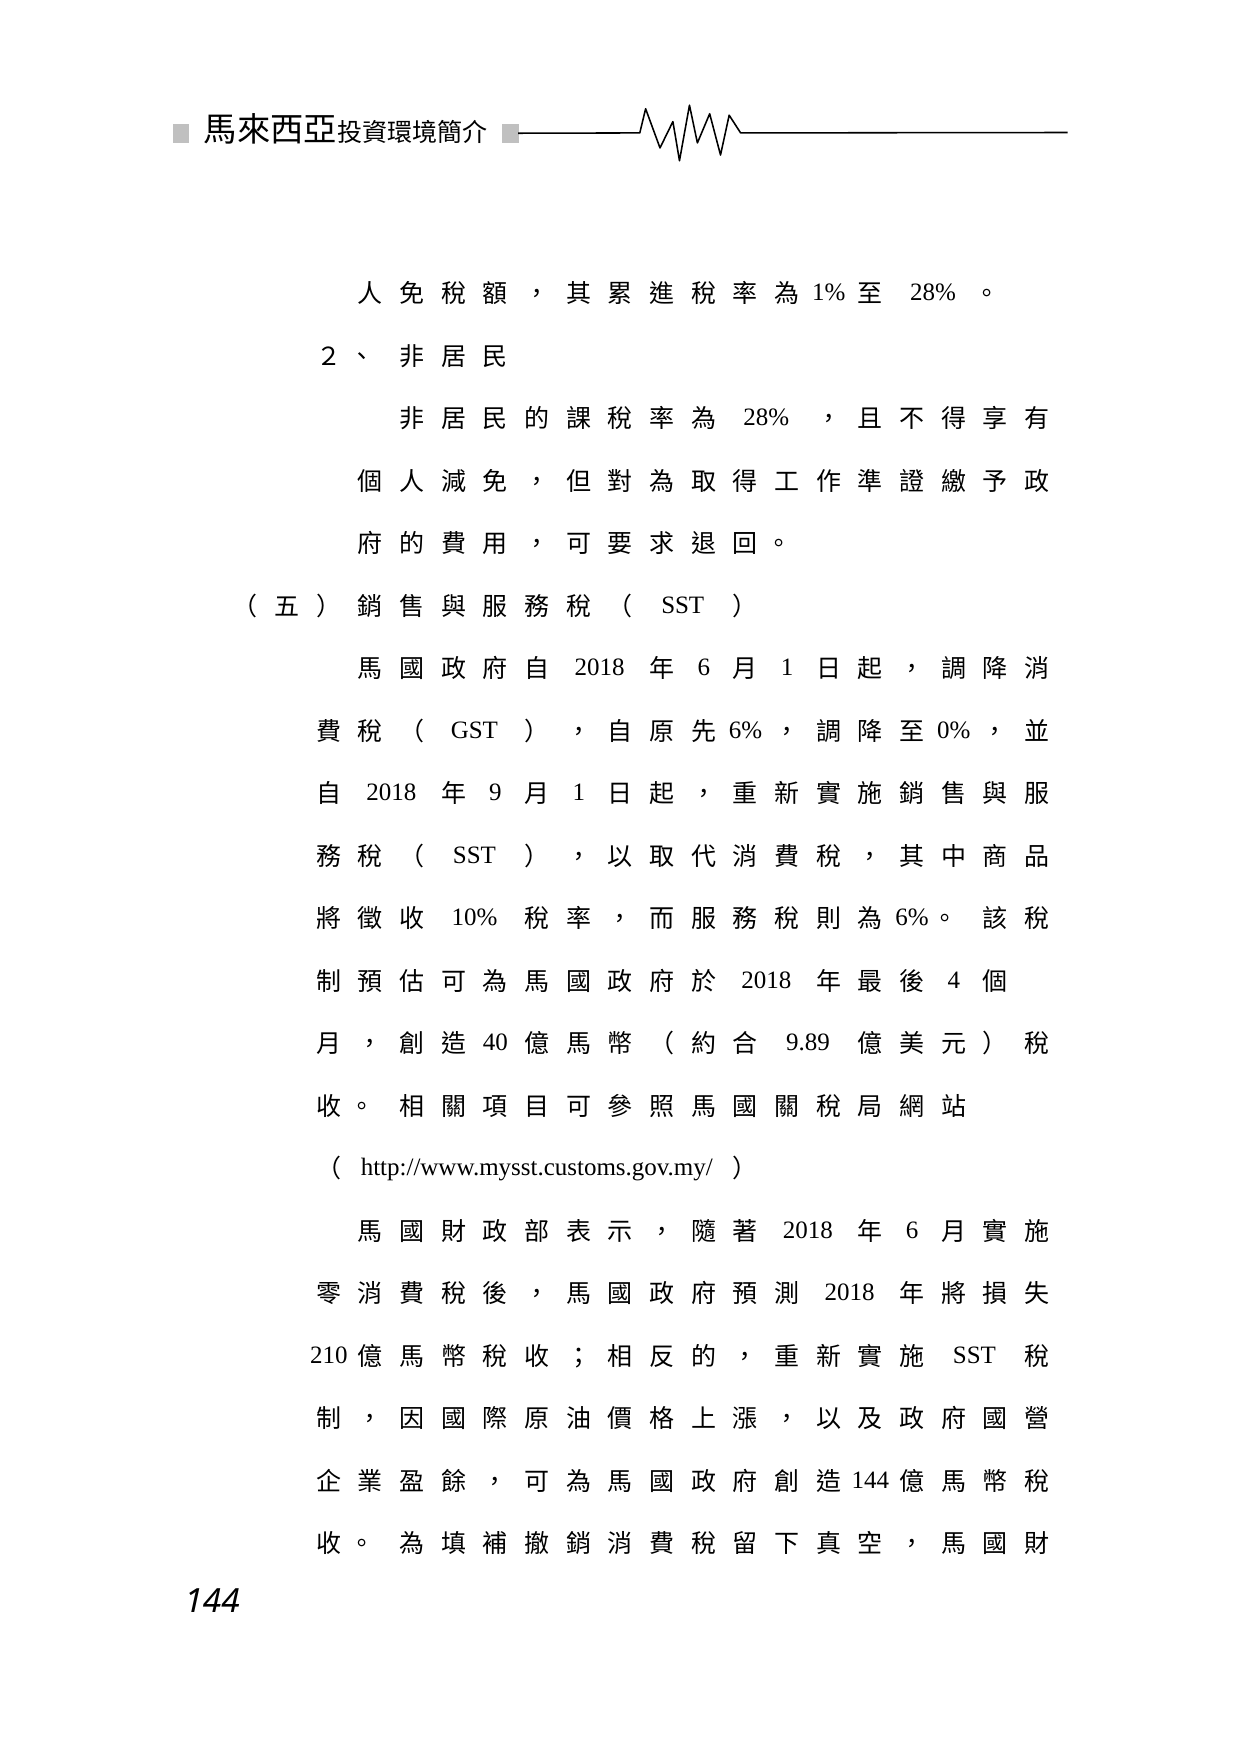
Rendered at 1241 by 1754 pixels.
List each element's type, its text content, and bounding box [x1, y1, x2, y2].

text 馬國政府自2018年6月1日起，調降消費稅（GST），自原先6%，調降至0%，並自2018年9月1日起，重新實施銷售與服務稅（SST），以取代消費稅，其中商品將徵收10%稅率，而服務稅則為6%。該稅制預估可為馬國政府於2018年最後4個月，創造40億馬幣（約合9.89億美元）稅收。相關項目可參照馬國關稅局網站（http://www.mysst.customs.gov.my/） [281, 625, 1058, 1188]
text 非居民的課稅率為28%，且不得享有個人減免，但對為取得工作準證繳予政府的費用，可要求退回。 [330, 375, 1058, 563]
text （五）銷售與服務稅（SST） [207, 563, 1058, 625]
text 馬國財政部表示，隨著2018年6月實施零消費稅後，馬國政府預測2018年將損失210億馬幣稅收；相反的，重新實施SST稅制，因國際原油價格上漲，以及政府國營企業盈餘，可為馬國政府創造144億馬幣稅收。為填補撤銷消費稅留下真空，馬國財 [281, 1188, 1058, 1563]
text 人免稅額，其累進稅率為1%至28%。 [330, 250, 1058, 313]
text ２、非居民 [281, 313, 1058, 375]
